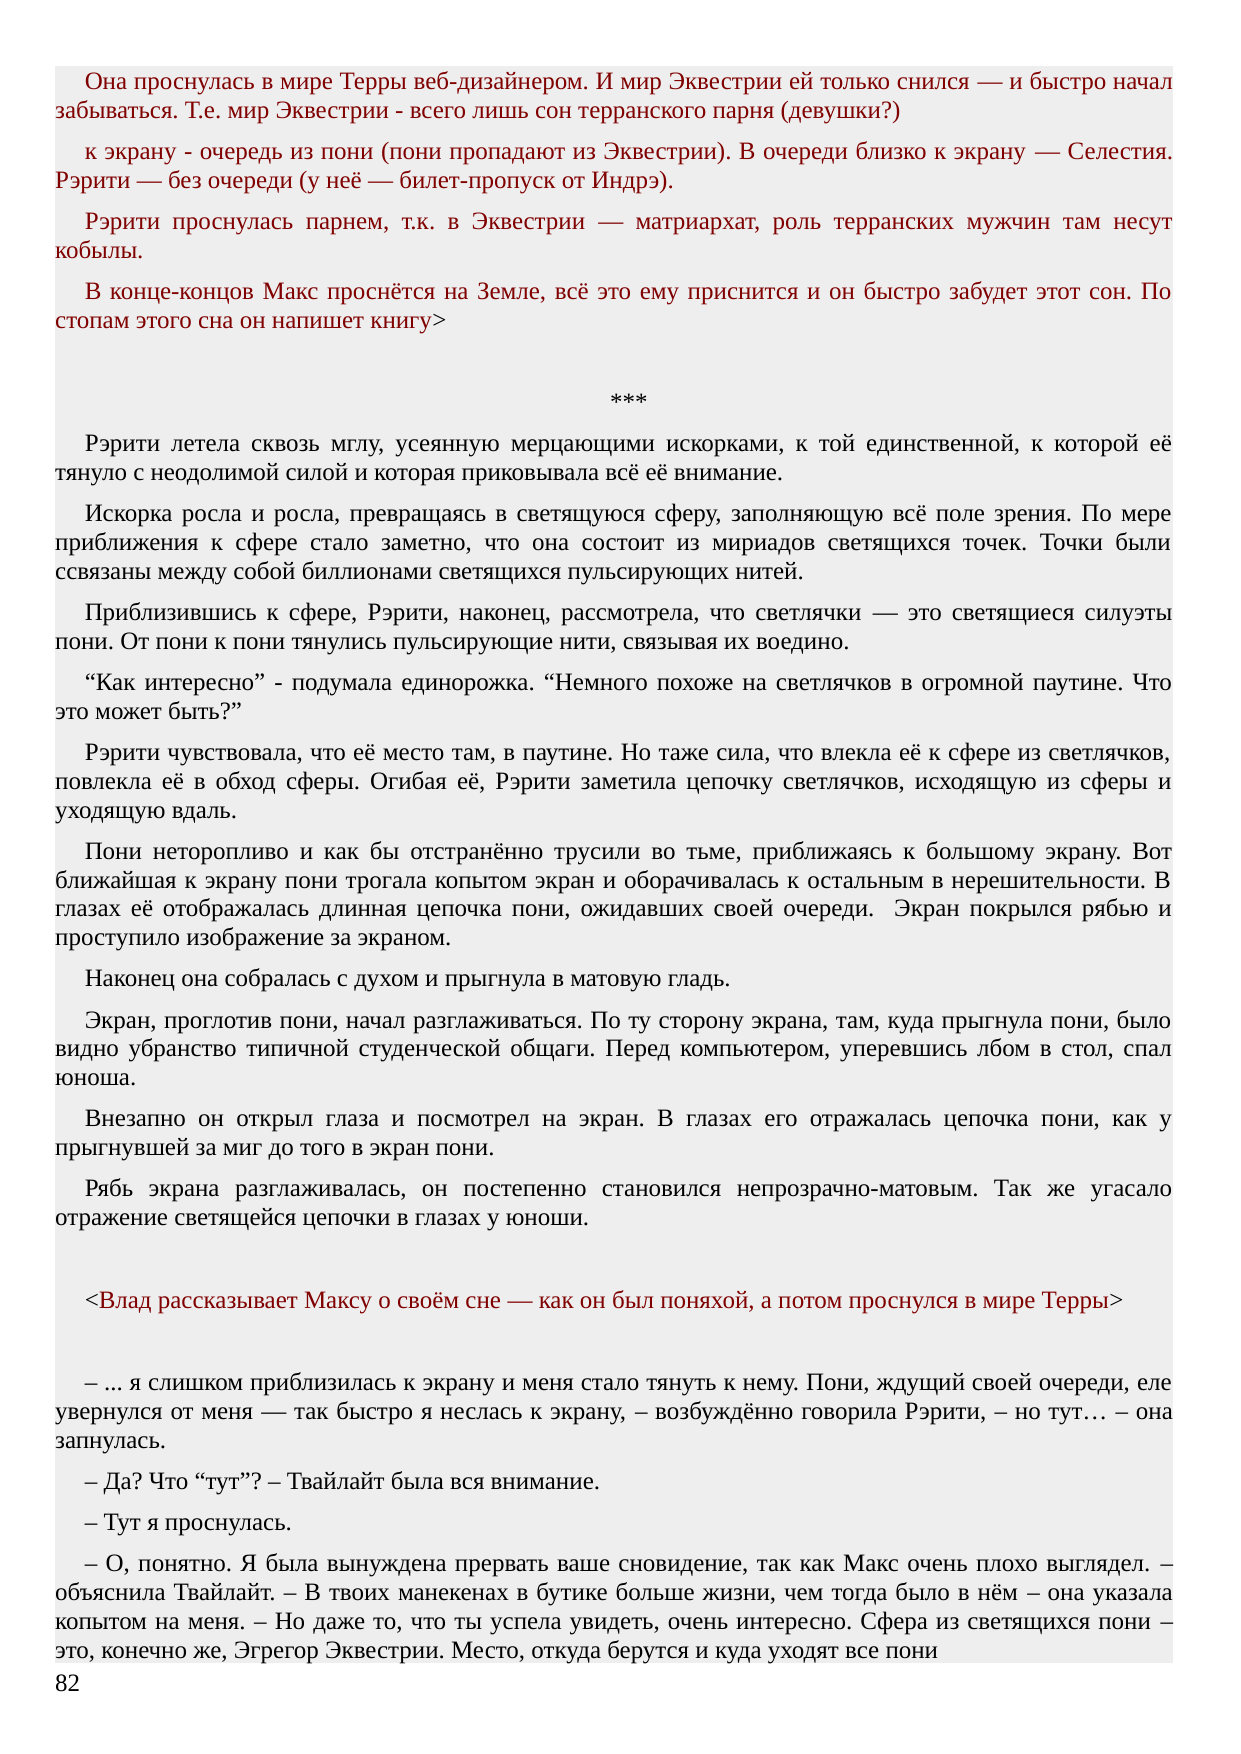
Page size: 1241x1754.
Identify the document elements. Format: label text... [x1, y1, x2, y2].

text *** [55, 387, 1173, 416]
text Наконец она собралась с духом и прыгнула в матовую гладь. [55, 963, 1173, 992]
text Рэрити чувствовала, что её место там, в паутине. Но таже сила, что влекла её к сфере из светлячков, повлекла её в обход сферы. Огибая её, Рэрити заметила цепочку светлячков, исходящую из сферы и уходящую вдаль. [55, 737, 1173, 823]
text Экран, проглотив пони, начал разглаживаться. По ту сторону экрана, там, куда прыгнула пони, было видно убранство типичной студенческой общаги. Перед компьютером, уперевшись лбом в стол, спал юноша. [55, 1005, 1173, 1091]
text Приблизившись к сфере, Рэрити, наконец, рассмотрела, что светлячки — это светящиеся силуэты пони. От пони к пони тянулись пульсирующие нити, связывая их воедино. [55, 597, 1173, 655]
text <Влад рассказывает Максу о своём сне — как он был поняхой, а потом проснулся в мире Терры> [55, 1285, 1173, 1313]
text Внезапно он открыл глаза и посмотрел на экран. В глазах его отражалась цепочка пони, как у прыгнувшей за миг до того в экран пони. [55, 1103, 1173, 1161]
text Рэрити проснулась парнем, т.к. в Эквестрии — матриархат, роль терранских мужчин там несут кобылы. [55, 206, 1173, 263]
text В конце-концов Макс проснётся на Земле, всё это ему приснится и он быстро забудет этот сон. По стопам этого сна он напишет книгу> [55, 276, 1173, 333]
text – Тут я проснулась. [55, 1507, 1173, 1536]
text Рябь экрана разглаживалась, он постепенно становился непрозрачно-матовым. Так же угасало отражение светящейся цепочки в глазах у юноши. [55, 1173, 1173, 1231]
text Пони неторопливо и как бы отстранённо трусили во тьме, приближаясь к большому экрану. Вот ближайшая к экрану пони трогала копытом экран и оборачивалась к остальным в нерешительности. В глазах её отображалась длинная цепочка пони, ожидавших своей очереди. Экран покрылся рябью и проступило изображение за экраном. [55, 836, 1173, 951]
text “Как интересно” - подумала единорожка. “Немного похоже на светлячков в огромной паутине. Что это может быть?” [55, 667, 1173, 725]
text Искорка росла и росла, превращаясь в светящуюся сферу, заполняющую всё поле зрения. По мере приближения к сфере стало заметно, что она состоит из мириадов светящихся точек. Точки были ссвязаны между собой биллионами светящихся пульсирующих нитей. [55, 498, 1173, 585]
text – ... я слишком приблизилась к экрану и меня стало тянуть к нему. Пони, ждущий своей очереди, еле увернулся от меня — так быстро я неслась к экрану, – возбуждённо говорила Рэрити, – но тут… – она запнулась. [55, 1367, 1173, 1453]
text – О, понятно. Я была вынуждена прервать ваше сновидение, так как Макс очень плохо выглядел. – объяснила Твайлайт. – В твоих манекенах в бутике больше жизни, чем тогда было в нём – она указала копытом на меня. – Но даже то, что ты успела увидеть, очень интересно. Сфера из светящихся пони – это, конечно же, Эгрегор Эквестрии. Место, откуда берутся и куда уходят все пони [55, 1548, 1173, 1663]
text Рэрити летела сквозь мглу, усеянную мерцающими искорками, к той единственной, к которой её тянуло с неодолимой силой и которая приковывала всё её внимание. [55, 428, 1173, 486]
text к экрану - очередь из пони (пони пропадают из Эквестрии). В очереди близко к экрану — Селестия. Рэрити — без очереди (у неё — билет-пропуск от Индрэ). [55, 136, 1173, 193]
text Она проснулась в мире Терры веб-дизайнером. И мир Эквестрии ей только снился — и быстро начал забываться. Т.е. мир Эквестрии - всего лишь сон терранского парня (девушки?) [55, 66, 1173, 123]
text – Да? Что “тут”? – Твайлайт была вся внимание. [55, 1466, 1173, 1495]
